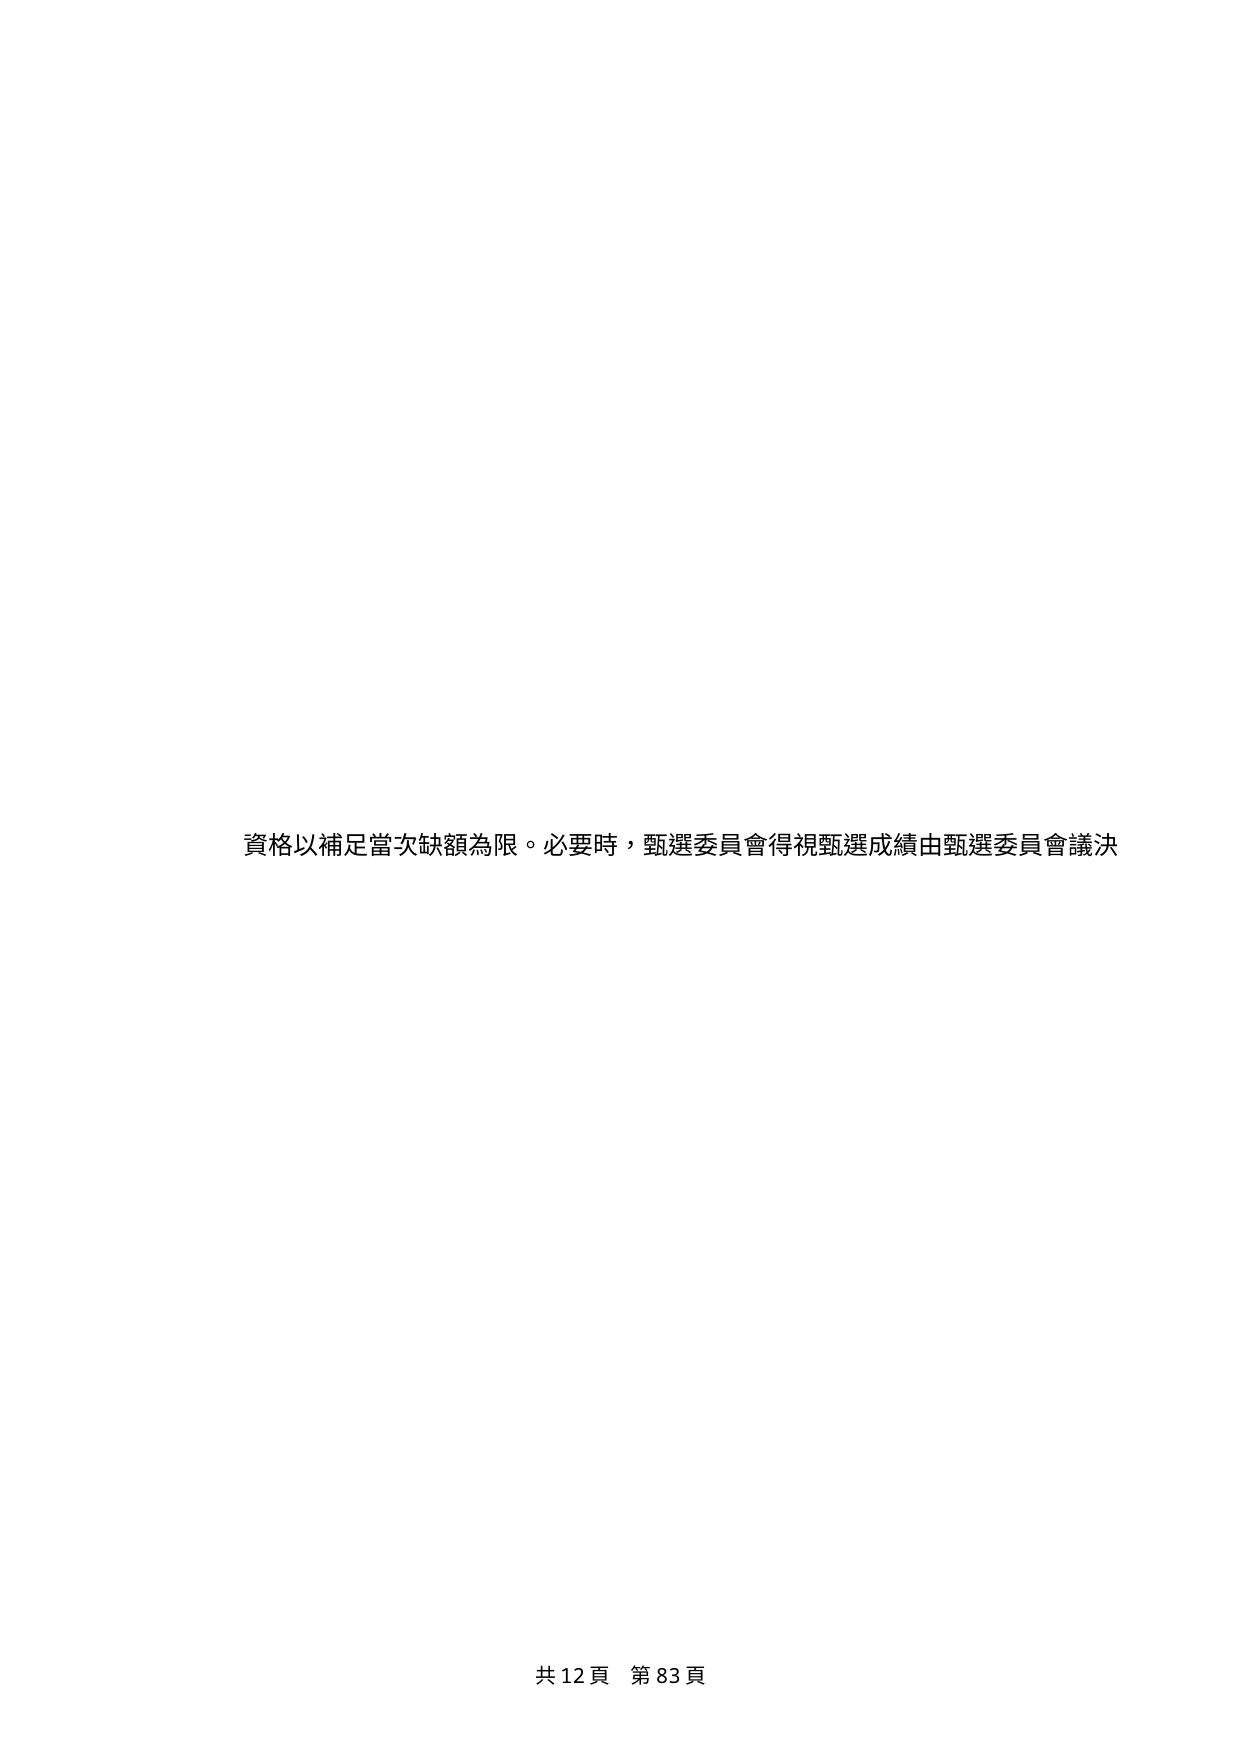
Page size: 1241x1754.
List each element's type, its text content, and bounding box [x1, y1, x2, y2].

text 資格以補足當次缺額為限。必要時，甄選委員會得視甄選成績由甄選委員會議決 [156, 828, 1122, 861]
